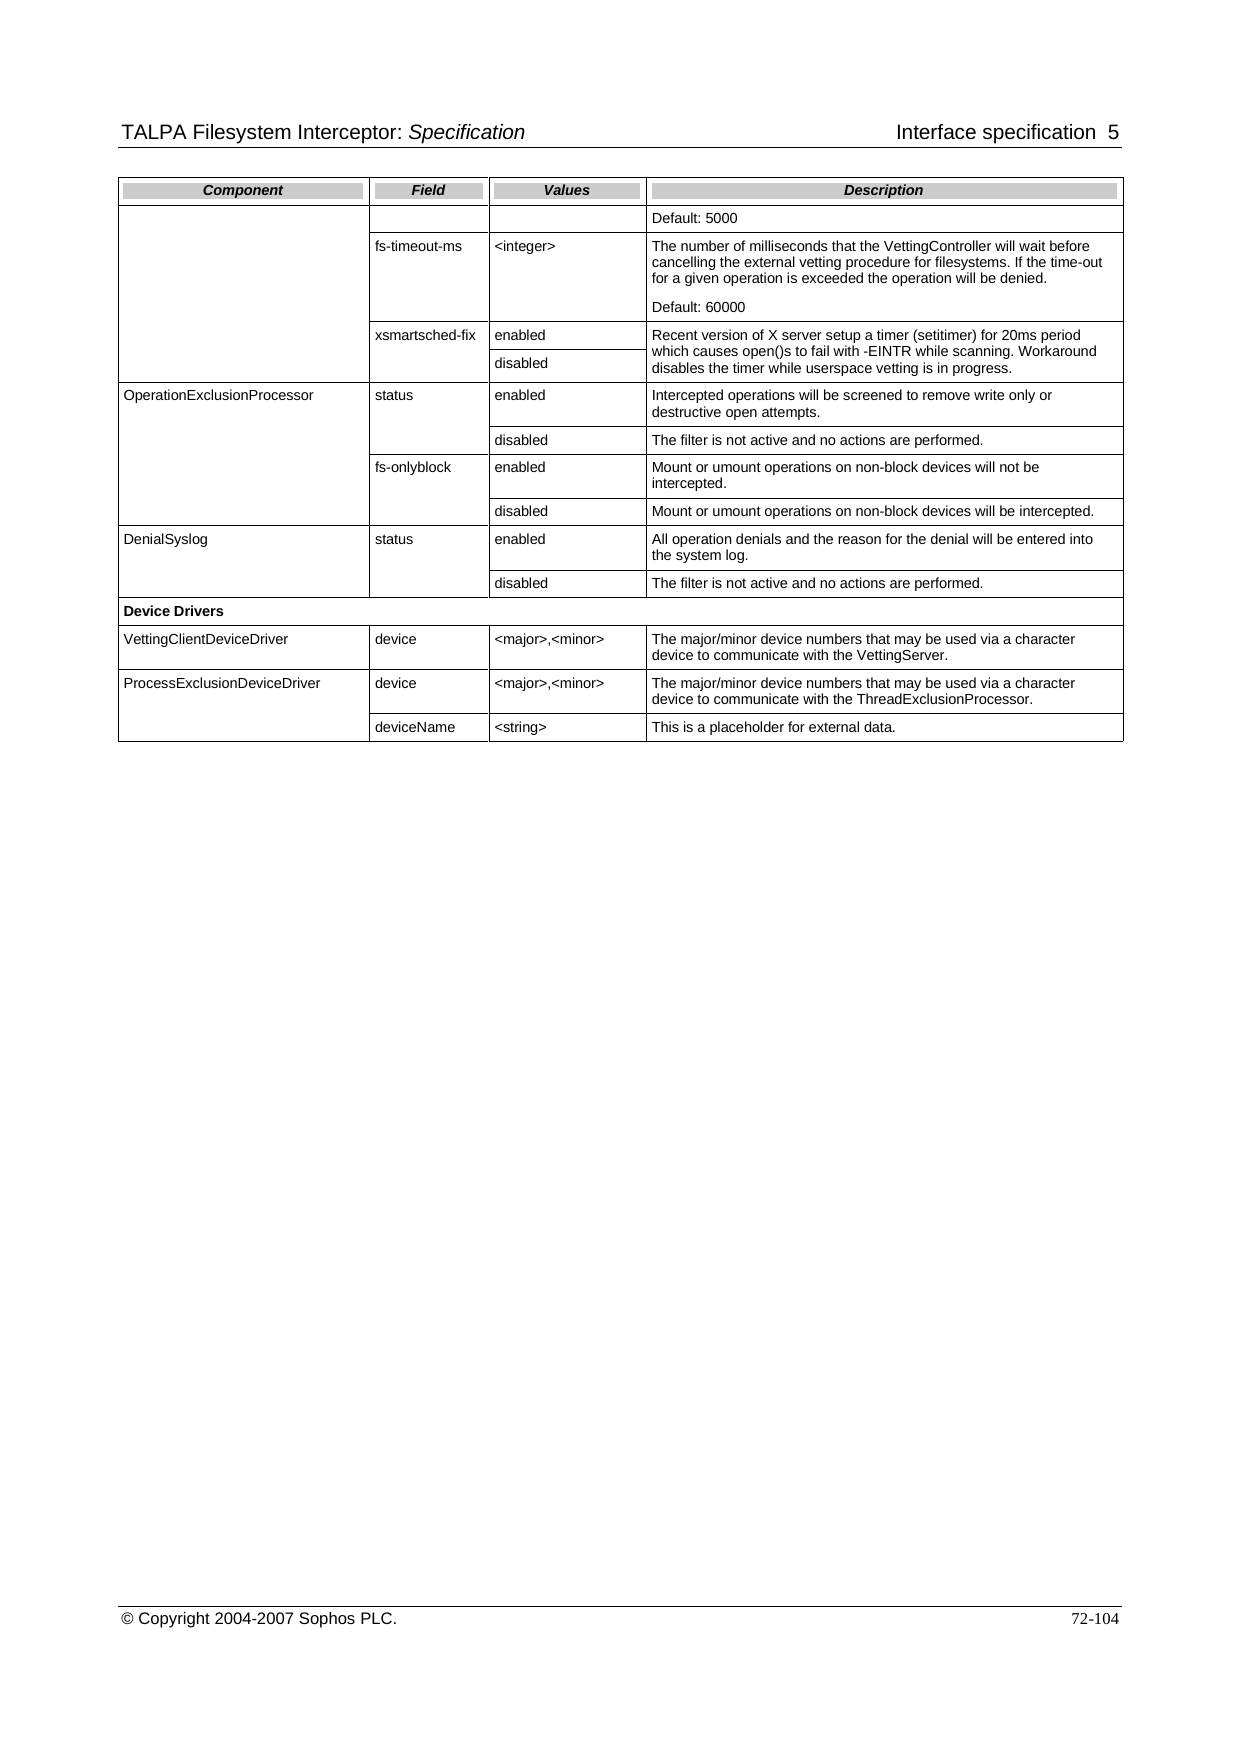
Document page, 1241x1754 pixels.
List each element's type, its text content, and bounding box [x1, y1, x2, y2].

table_cell The major/minor device numbers that may be used via a character device to communicate with the VettingServer. [647, 626, 1123, 669]
table_cell Mount or umount operations on non-block devices will be intercepted. [647, 499, 1123, 525]
table_cell <major>,<minor> [490, 626, 646, 669]
table_cell [490, 206, 646, 232]
table_cell disabled [490, 499, 646, 525]
table_cell The filter is not active and no actions are performed. [647, 571, 1123, 597]
table_cell disabled [490, 571, 646, 597]
table_header enabled [490, 383, 646, 426]
table_cell Device Drivers [119, 598, 1123, 625]
table_cell disabled [490, 427, 646, 454]
table_cell fs-timeout-ms [370, 233, 488, 321]
table_header enabled [490, 526, 646, 570]
table_cell disabled [490, 350, 646, 382]
table_header status [370, 383, 488, 454]
table_cell VettingClientDeviceDriver [119, 626, 369, 669]
table_cell DenialSyslog [119, 526, 369, 597]
table_cell Default: 5000 [647, 206, 1123, 232]
table_cell deviceName [370, 714, 488, 741]
table_header Intercepted operations will be screened to remove write only or destructive open attempts. [647, 383, 1123, 426]
table_cell [119, 206, 369, 382]
table_header The major/minor device numbers that may be used via a character device to communicate with the ThreadExclusionProcessor. [647, 670, 1123, 713]
table_header enabled [490, 455, 646, 498]
table_cell This is a placeholder for external data. [647, 714, 1123, 741]
table_cell The filter is not active and no actions are performed. [647, 427, 1123, 454]
table_header <major>,<minor> [490, 670, 646, 713]
table_cell device [370, 626, 488, 669]
table_header Mount or umount operations on non-block devices will not be intercepted. [647, 455, 1123, 498]
table_header Description [647, 178, 1123, 205]
table_cell status [370, 526, 488, 597]
table_header Values [490, 178, 646, 205]
table_cell ProcessExclusionDeviceDriver [119, 670, 369, 741]
table_cell <string> [490, 714, 646, 741]
table_header enabled [490, 322, 646, 349]
table_cell [370, 206, 488, 232]
table_header Field [370, 178, 488, 205]
table_cell OperationExclusionProcessor [119, 383, 369, 525]
table_cell fs-onlyblock [370, 455, 488, 525]
table_cell The number of milliseconds that the VettingController will wait before cancelling the external vetting procedure for filesystems. If the time-out for a given operation is exceeded the operation will be denied. Default: 60000 [647, 233, 1123, 321]
table_cell Recent version of X server setup a timer (setitimer) for 20ms period which causes open()s to fail with -EINTR while scanning. Workaround disables the timer while userspace vetting is in progress. [647, 322, 1123, 382]
table_header device [370, 670, 488, 713]
table_header Component [119, 178, 369, 205]
table_cell xsmartsched-fix [370, 322, 488, 382]
table_header All operation denials and the reason for the denial will be entered into the system log. [647, 526, 1123, 570]
table_cell <integer> [490, 233, 646, 321]
